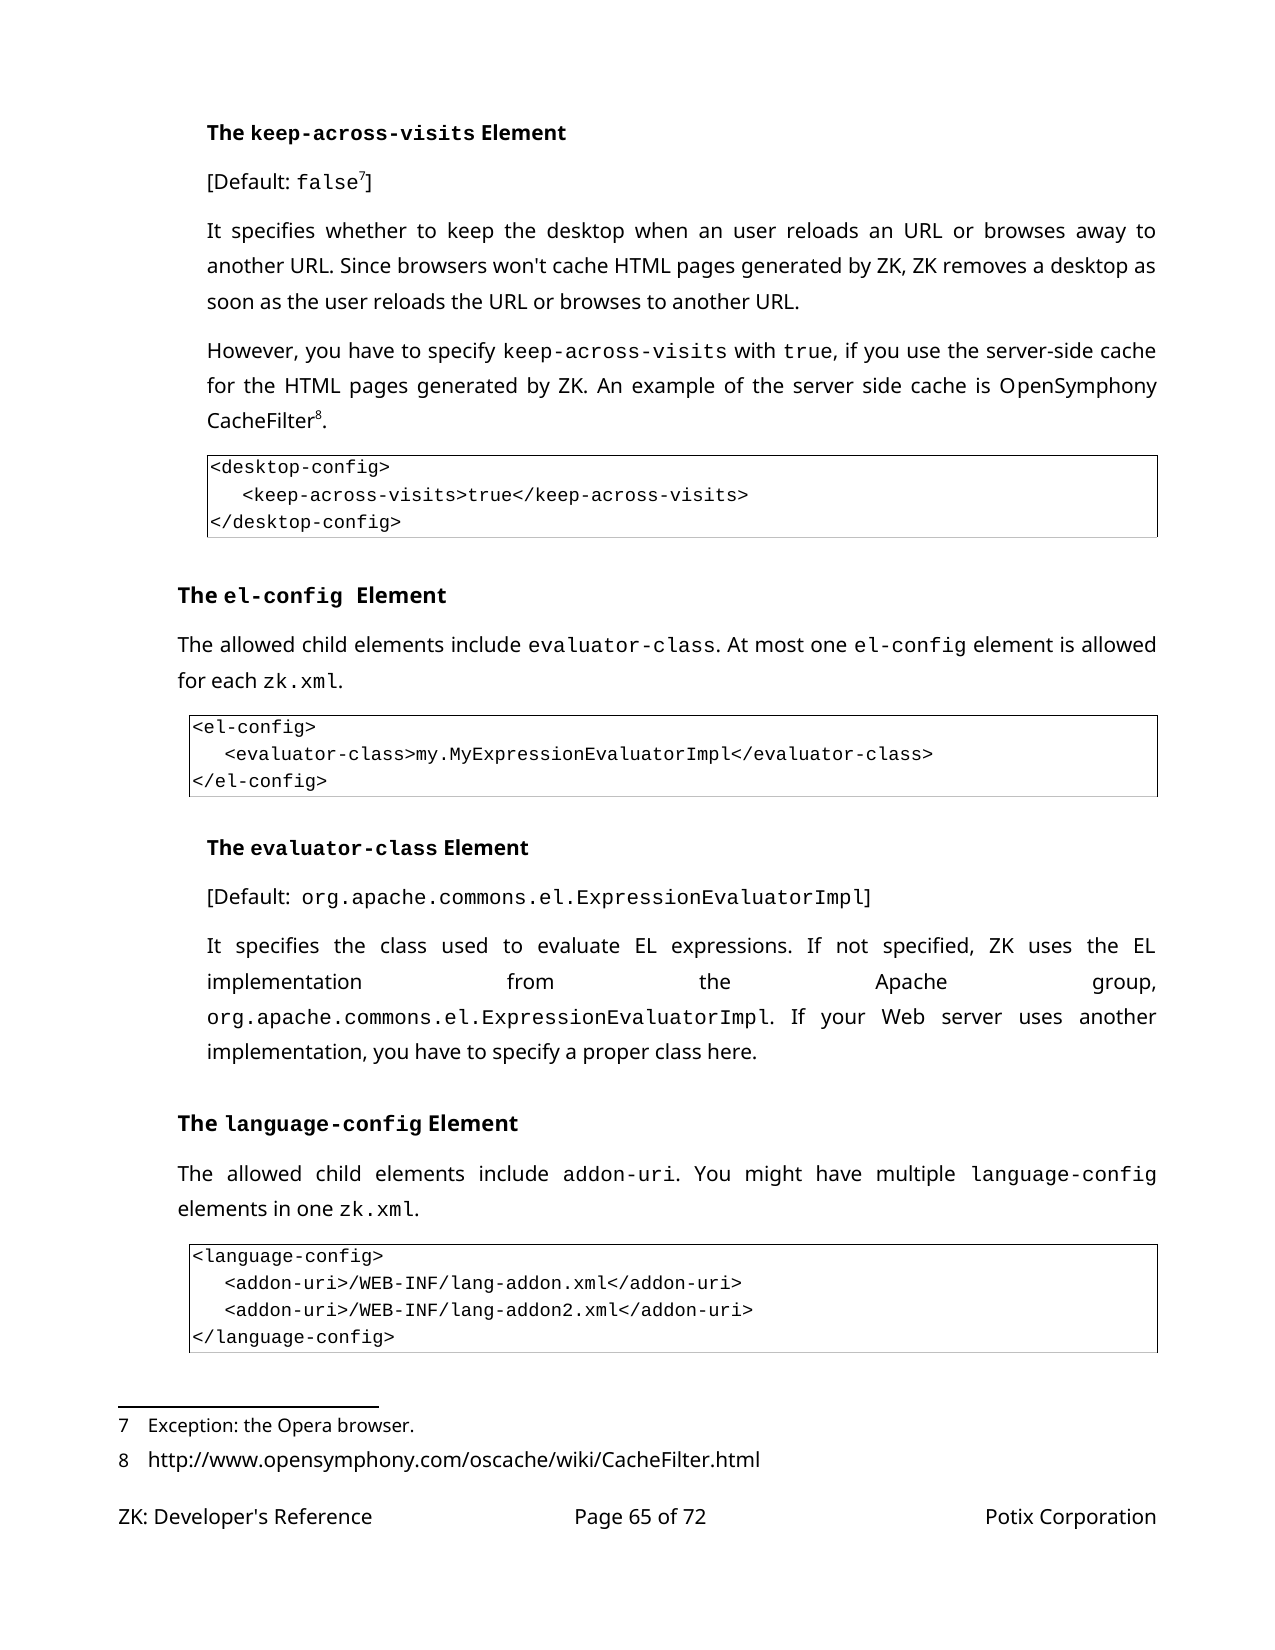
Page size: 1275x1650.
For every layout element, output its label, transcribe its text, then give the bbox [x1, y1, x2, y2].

text [Default: org.apache.commons.el.ExpressionEvaluatorImpl] [207, 882, 1157, 911]
text </desktop-config> [208, 510, 1157, 537]
subtitle The keep-across-visits Element [207, 118, 1157, 147]
text <el-config> [190, 716, 1157, 739]
text </el-config> [190, 769, 1157, 796]
text <language-config> [190, 1245, 1157, 1268]
text The allowed child elements include evaluator-class. At most one el-config element is allowed for each zk.xml. [177, 630, 1157, 694]
text <addon-uri>/WEB-INF/lang-addon2.xml</addon-uri> [190, 1298, 1157, 1322]
text However, you have to specify keep-across-visits with true, if you use the server-side cache for the HTML pages generated by ZK. An example of the server side cache is OpenSymphony CacheFilter. [207, 336, 1157, 435]
subtitle The el-config Element [177, 579, 1157, 609]
text Exception: the Opera browser. [118, 1413, 1157, 1438]
subtitle The evaluator-class Element [207, 833, 1157, 862]
text It specifies whether to keep the desktop when an user reloads an URL or browses away to another URL. Since browsers won't cache HTML pages generated by ZK, ZK removes a desktop as soon as the user reloads the URL or browses to another URL. [207, 216, 1157, 315]
text http://www.opensymphony.com/oscache/wiki/CacheFilter.html [118, 1445, 1157, 1473]
subtitle The language-config Element [177, 1108, 1157, 1138]
text </language-config> [190, 1325, 1157, 1352]
text <evaluator-class>my.MyExpressionEvaluatorImpl</evaluator-class> [190, 742, 1157, 766]
text <addon-uri>/WEB-INF/lang-addon.xml</addon-uri> [190, 1271, 1157, 1295]
text <desktop-config> [208, 456, 1157, 479]
text It specifies the class used to evaluate EL expressions. If not specified, ZK uses the EL implementation from the Apache group, org.apache.commons.el.ExpressionEvaluatorImpl. If your Web server uses another implementation, you have to specify a proper class here. [207, 932, 1157, 1066]
text The allowed child elements include addon-uri. You might have multiple language-config elements in one zk.xml. [177, 1159, 1157, 1223]
text <keep-across-visits>true</keep-across-visits> [208, 482, 1157, 507]
text [Default: false] [207, 167, 1157, 196]
